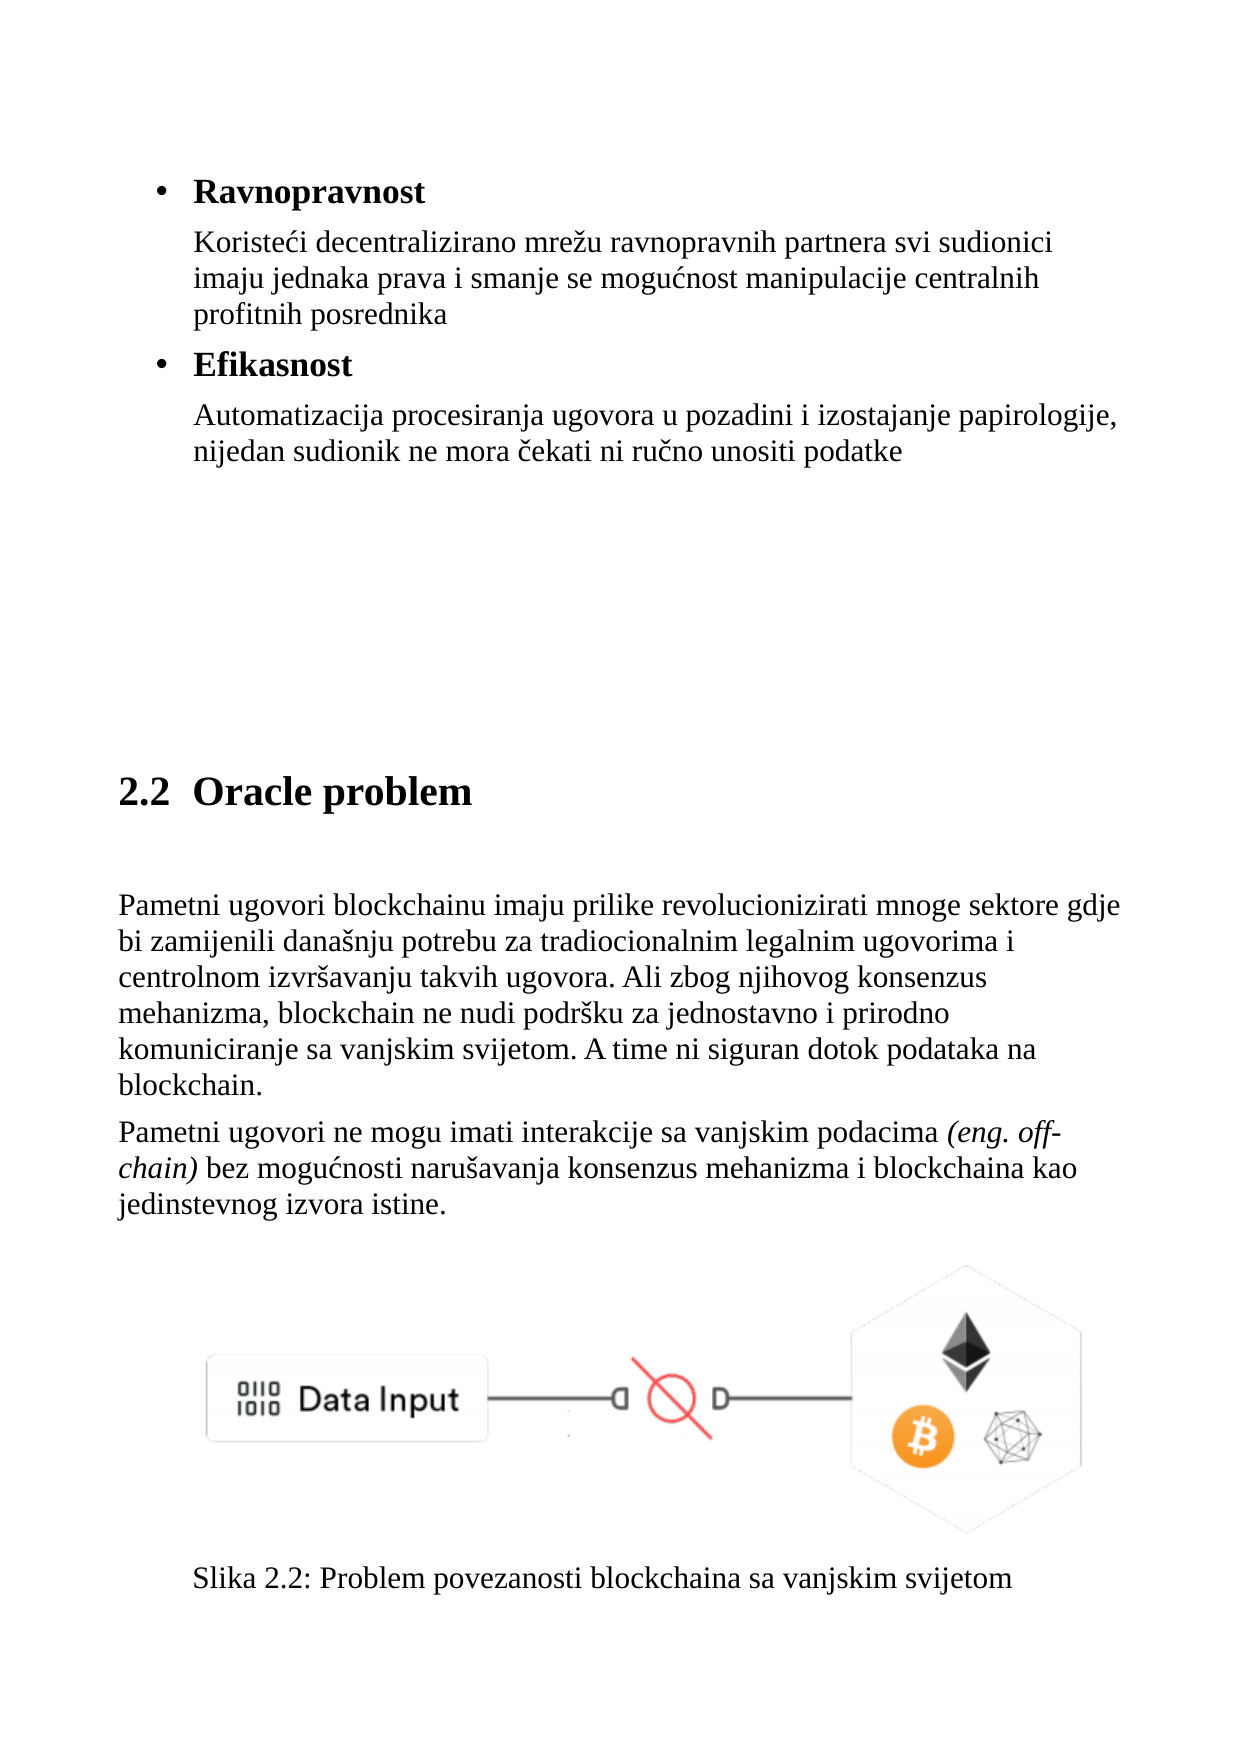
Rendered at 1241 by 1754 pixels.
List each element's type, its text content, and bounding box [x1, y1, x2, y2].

list Ravnopravnost [156, 171, 1122, 212]
text Pametni ugovori blockchainu imaju prilike revolucionizirati mnoge sektore gdje bi zamijenili današnju potrebu za tradiocionalnim legalnim ugovorima i centrolnom izvršavanju takvih ugovora. Ali zbog njihovog konsenzus mehanizma, blockchain ne nudi podršku za jednostavno i prirodno komuniciranje sa vanjskim svijetom. A time ni siguran dotok podataka na blockchain. [118, 886, 1122, 1102]
list Koristeći decentralizirano mrežu ravnopravnih partnera svi sudionici imaju jednaka prava i smanje se mogućnost manipulacije centralnih profitnih posrednika [156, 223, 1122, 331]
text Pametni ugovori ne mogu imati interakcije sa vanjskim podacima (eng. off-chain) bez mogućnosti narušavanja konsenzus mehanizma i blockchaina kao jedinstevnog izvora istine. [118, 1114, 1122, 1221]
text Slika 2.2: Problem povezanosti blockchaina sa vanjskim svijetom [118, 1560, 1122, 1595]
text 2.2 Oracle problem [118, 767, 1122, 814]
list Automatizacija procesiranja ugovora u pozadini i izostajanje papirologije, nijedan sudionik ne mora čekati ni ručno unositi podatke [156, 396, 1122, 468]
list Efikasnost [156, 343, 1122, 384]
text [118, 1233, 1122, 1261]
picture [118, 1261, 1123, 1560]
